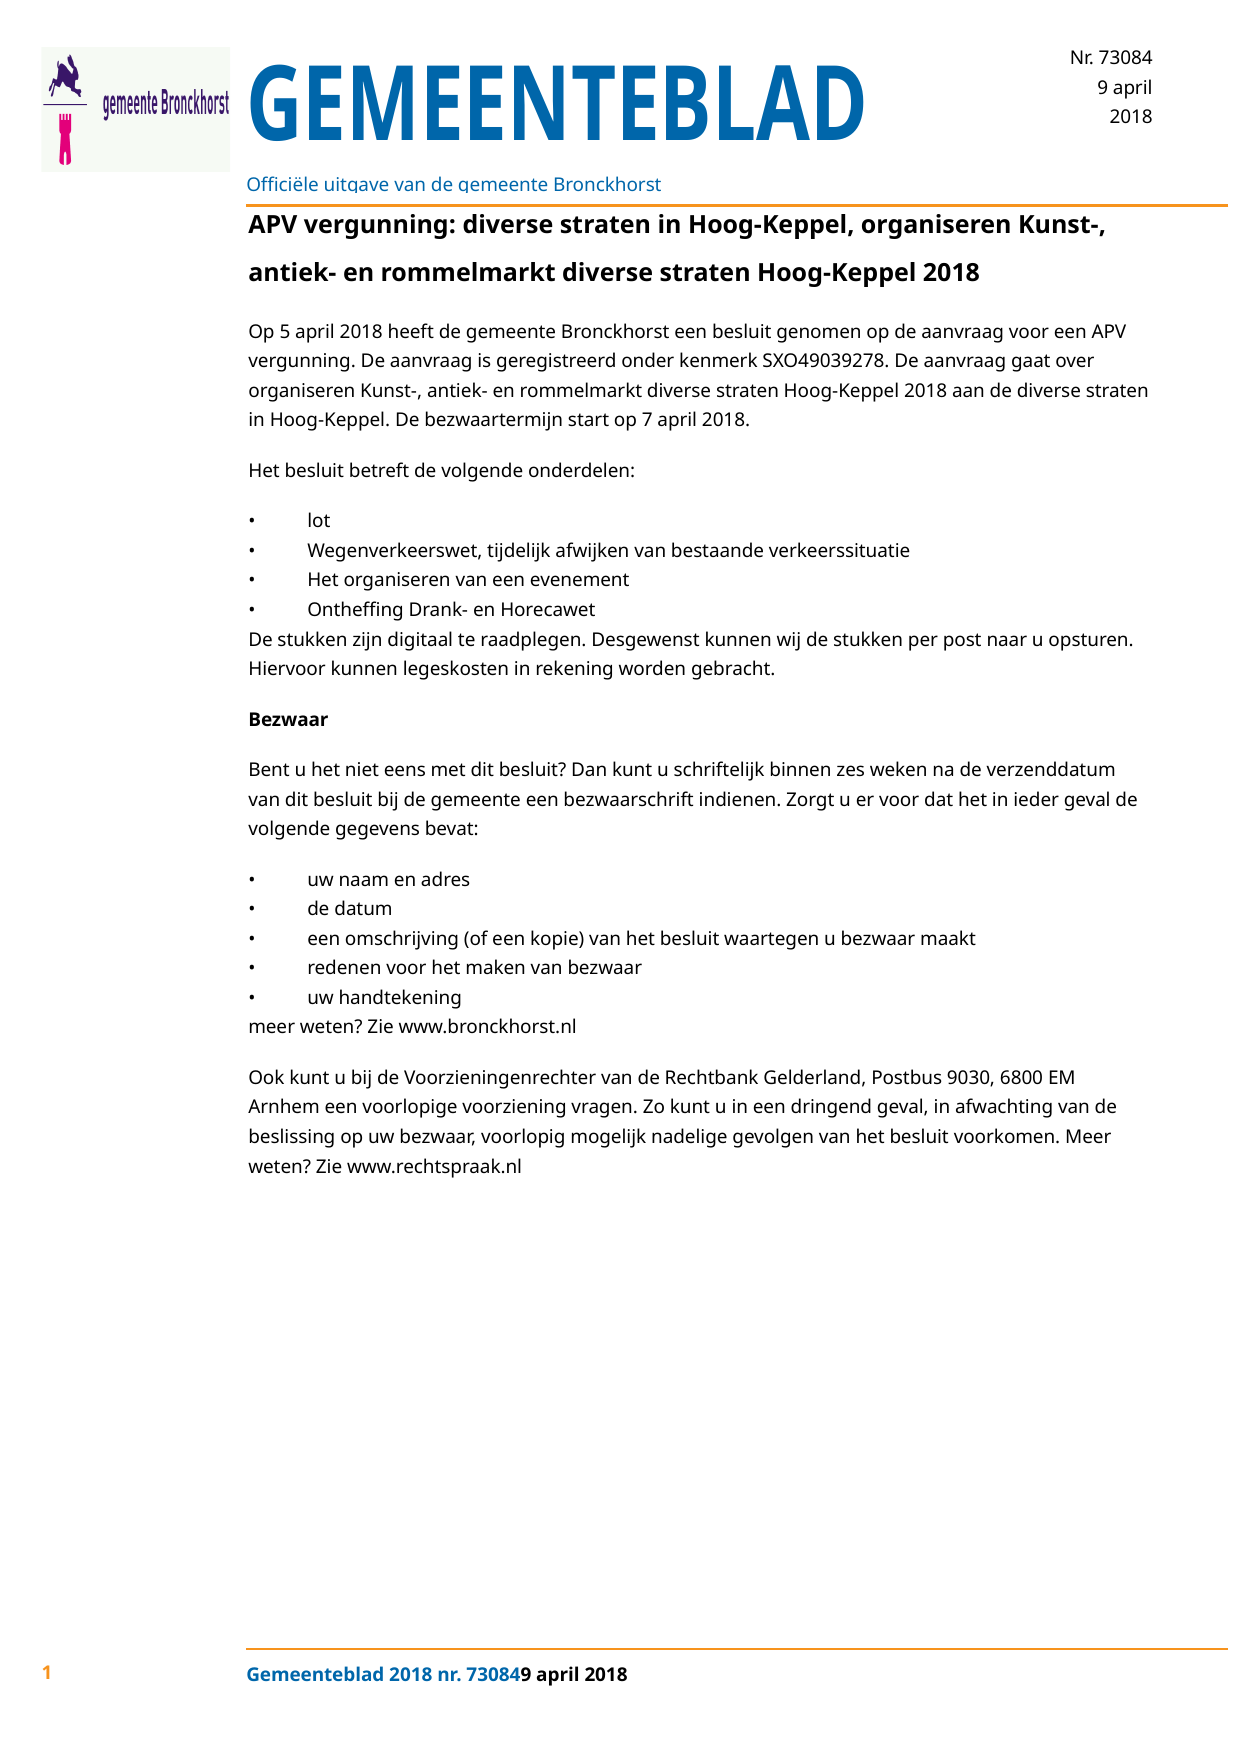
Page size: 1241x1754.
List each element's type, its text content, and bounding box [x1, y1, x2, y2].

text Het besluit betreft de volgende onderdelen: [248, 457, 1152, 483]
text Bezwaar [248, 706, 1152, 732]
list een omschrijving (of een kopie) van het besluit waartegen u bezwaar maakt [248, 925, 1152, 951]
list Wegenverkeerswet, tijdelijk afwijken van bestaande verkeerssituatie [248, 537, 1152, 563]
text De stukken zijn digitaal te raadplegen. Desgewenst kunnen wij de stukken per post naar u opsturen. Hiervoor kunnen legeskosten in rekening worden gebracht. [248, 626, 1152, 681]
text APV vergunning: diverse straten in Hoog-Keppel, organiseren Kunst-, antiek- en rommelmarkt diverse straten Hoog-Keppel 2018 [248, 207, 1152, 288]
list uw handtekening [248, 984, 1152, 1010]
text meer weten? Zie www.bronckhorst.nl [248, 1014, 1152, 1039]
list lot [248, 507, 1152, 533]
list redenen voor het maken van bezwaar [248, 954, 1152, 980]
text Op 5 april 2018 heeft de gemeente Bronckhorst een besluit genomen op de aanvraag voor een APV vergunning. De aanvraag is geregistreerd onder kenmerk SXO49039278. De aanvraag gaat over organiseren Kunst-, antiek- en rommelmarkt diverse straten Hoog-Keppel 2018 aan de diverse straten in Hoog-Keppel. De bezwaartermijn start op 7 april 2018. [248, 318, 1152, 432]
list Het organiseren van een evenement [248, 567, 1152, 592]
text Bent u het niet eens met dit besluit? Dan kunt u schriftelijk binnen zes weken na de verzenddatum van dit besluit bij de gemeente een bezwaarschrift indienen. Zorgt u er voor dat het in ieder geval de volgende gegevens bevat: [248, 756, 1152, 841]
list Ontheffing Drank- en Horecawet [248, 596, 1152, 622]
picture [41, 47, 231, 172]
text Ook kunt u bij de Voorzieningenrechter van de Rechtbank Gelderland, Postbus 9030, 6800 EM Arnhem een voorlopige voorziening vragen. Zo kunt u in een dringend geval, in afwachting van de beslissing op uw bezwaar, voorlopig mogelijk nadelige gevolgen van het besluit voorkomen. Meer weten? Zie www.rechtspraak.nl [248, 1064, 1152, 1179]
list de datum [248, 895, 1152, 921]
list uw naam en adres [248, 866, 1152, 892]
